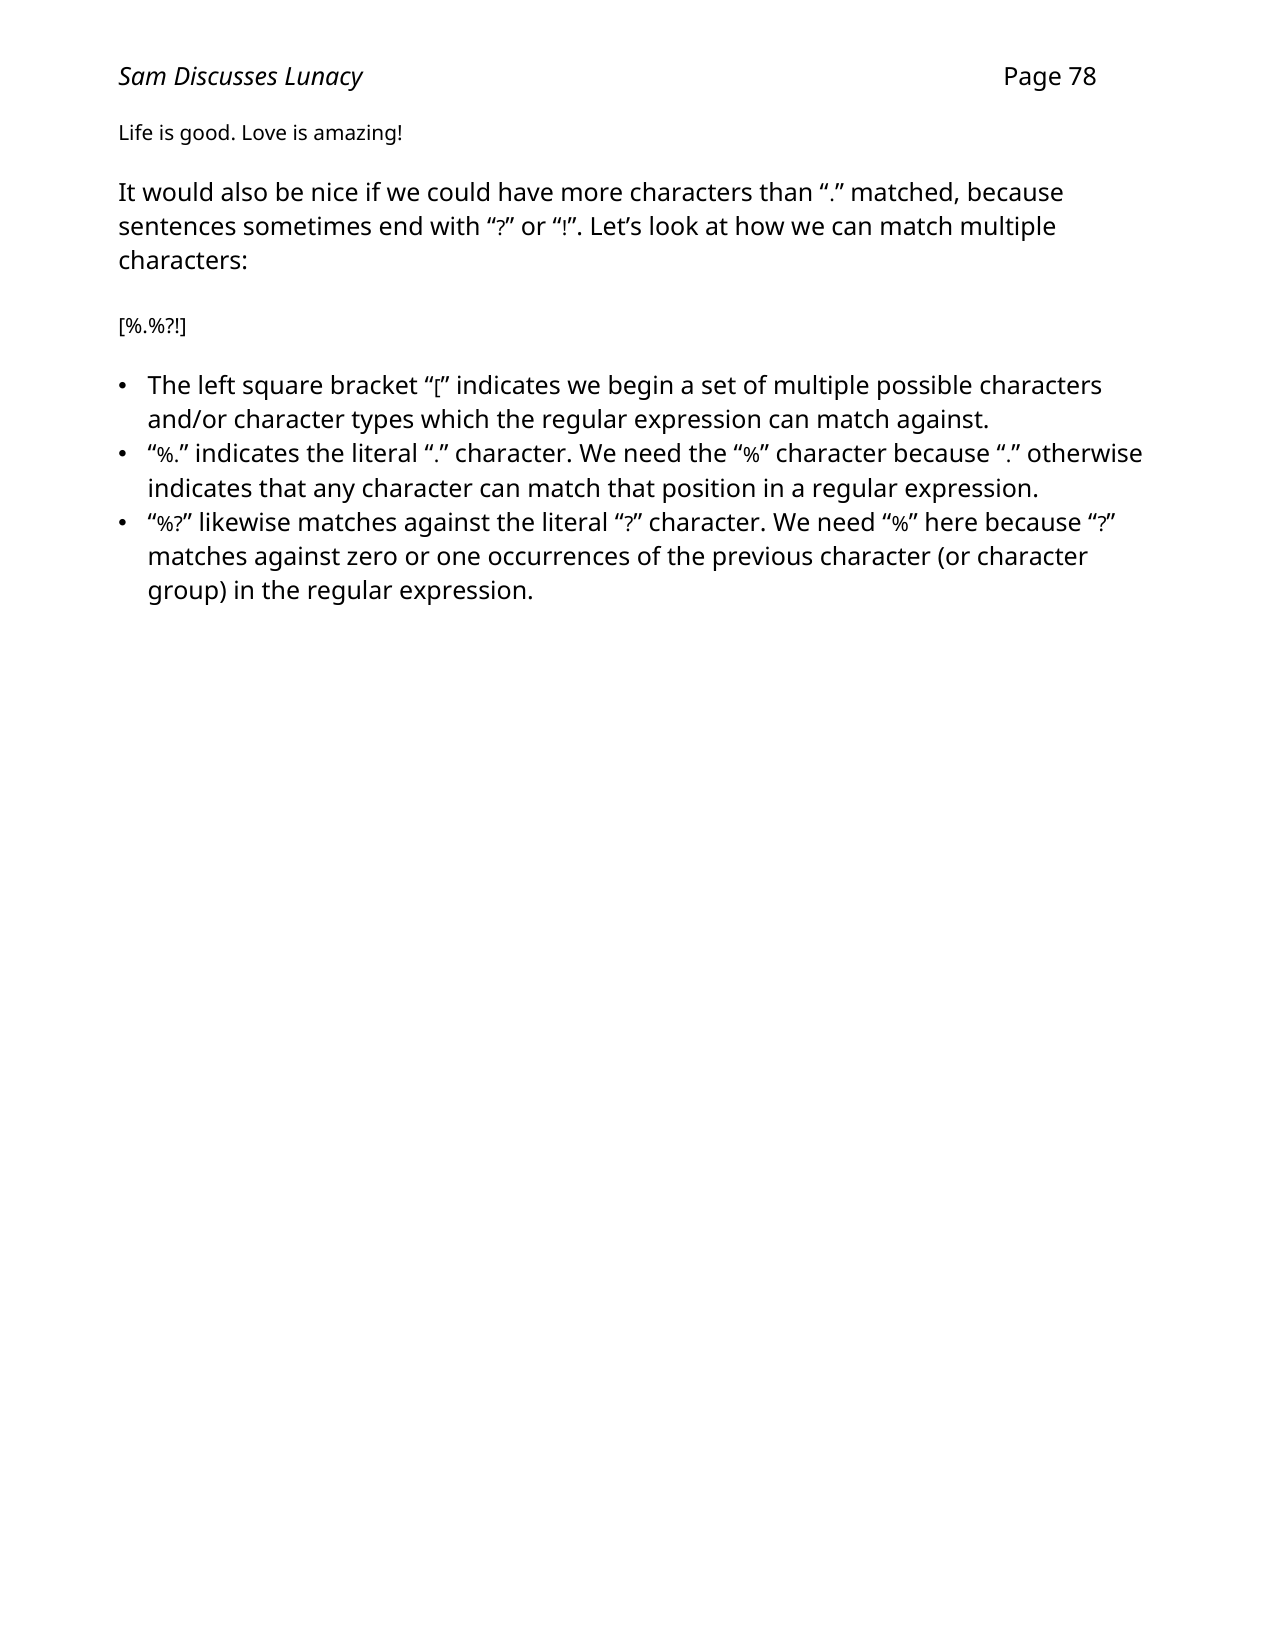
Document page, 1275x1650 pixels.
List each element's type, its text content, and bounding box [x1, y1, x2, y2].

text Life is good. Love is amazing! [118, 118, 1157, 146]
text [%.%?!] [118, 311, 1157, 339]
list “%?” likewise matches against the literal “?” character. We need “%” here because “?” matches against zero or one occurrences of the previous character (or character group) in the regular expression. [118, 504, 1157, 606]
list The left square bracket “[” indicates we begin a set of multiple possible characters and/or character types which the regular expression can match against. [118, 368, 1157, 436]
list “%.” indicates the literal “.” character. We need the “%” character because “.” otherwise indicates that any character can match that position in a regular expression. [118, 436, 1157, 504]
text It would also be nice if we could have more characters than “.” matched, because sentences sometimes end with “?” or “!”. Let’s look at how we can match multiple characters: [118, 175, 1157, 277]
